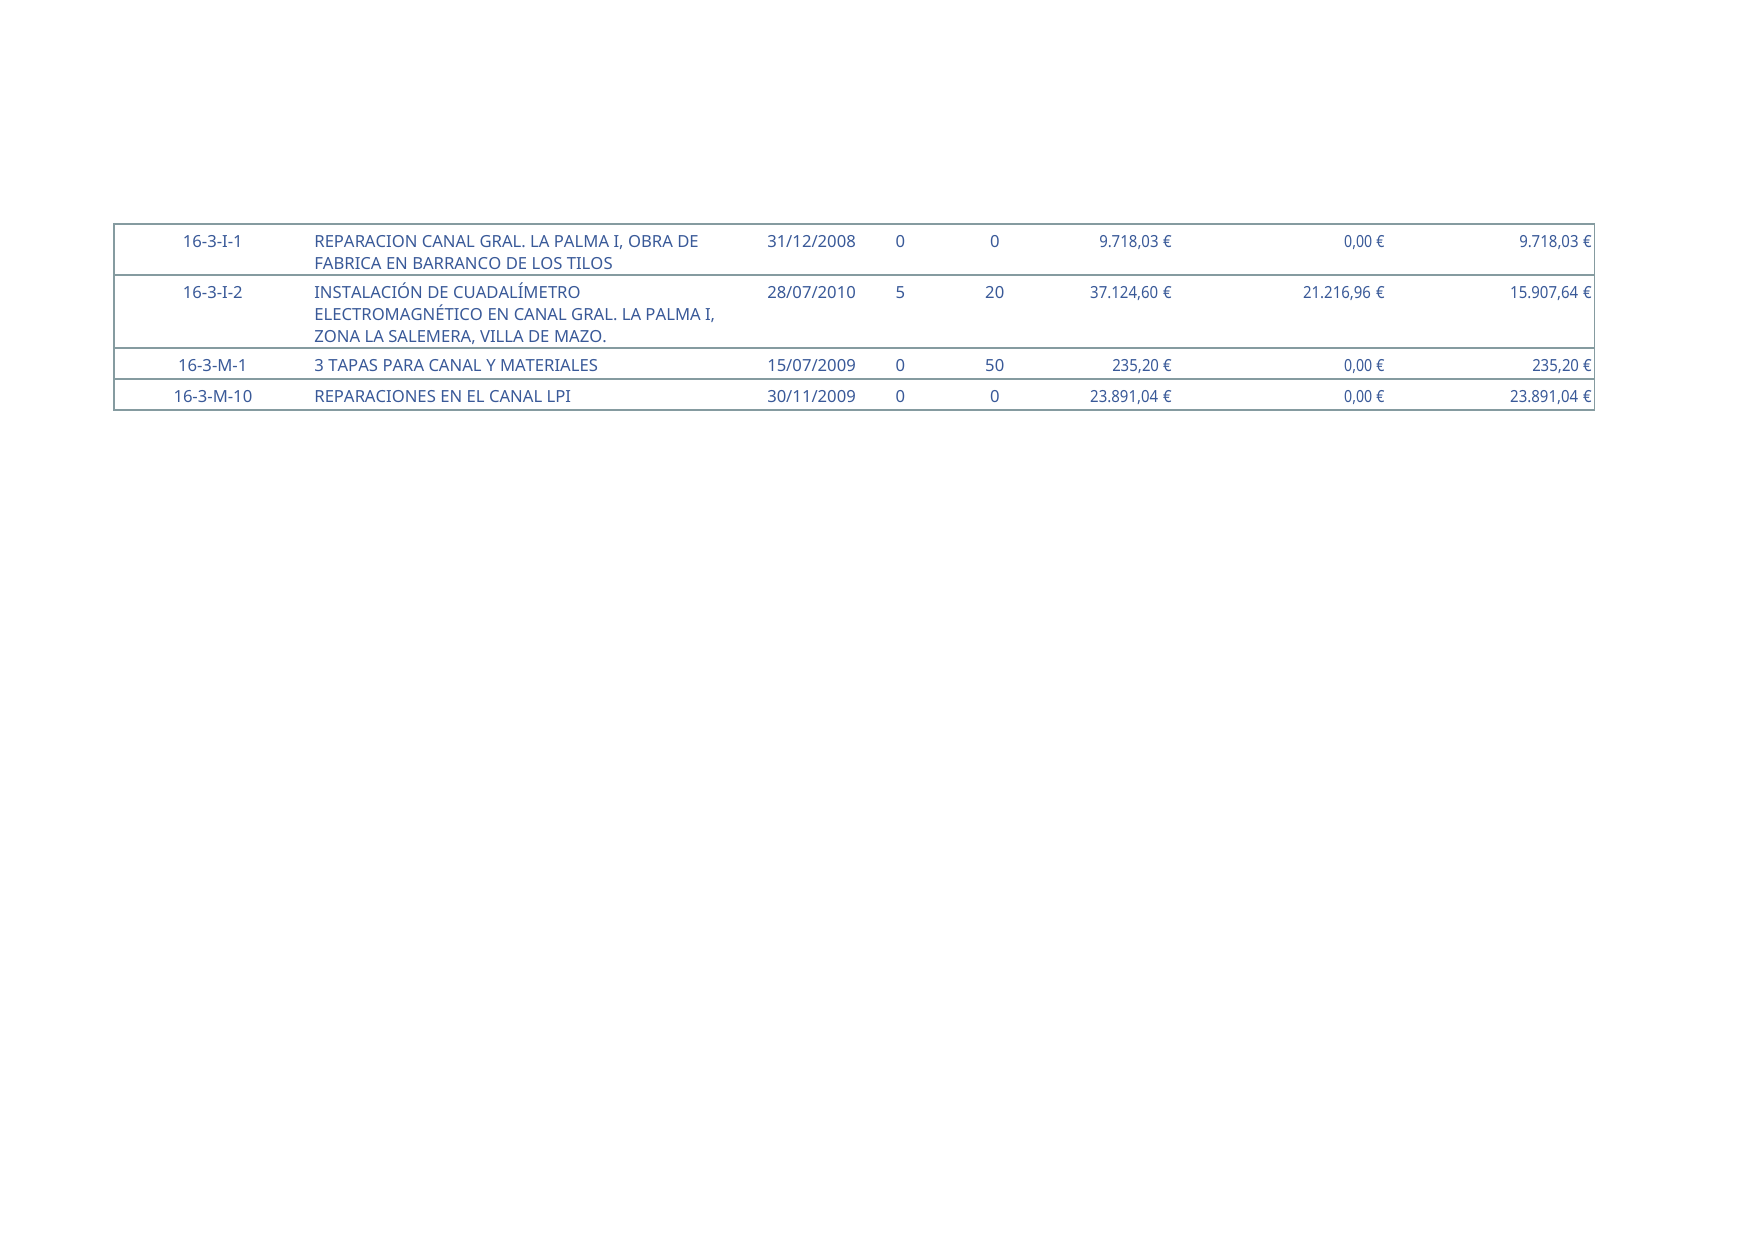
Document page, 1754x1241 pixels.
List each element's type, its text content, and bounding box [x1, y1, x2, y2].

table_cell 16-3-I-2 [115, 276, 299, 347]
table_cell 16-3-M-10 [115, 380, 299, 409]
table_cell 235,20 € [1409, 349, 1594, 378]
table_cell 50 [939, 349, 1083, 378]
table_cell 5 [876, 276, 939, 347]
table_cell 0 [876, 225, 939, 274]
table_cell 3 TAPAS PARA CANAL Y MATERIALES [299, 349, 747, 378]
table_cell 0 [876, 349, 939, 378]
table_cell 21.216,96 € [1224, 276, 1409, 347]
table_cell REPARACION CANAL GRAL. LA PALMA I, OBRA DE FABRICA EN BARRANCO DE LOS TILOS [299, 225, 747, 274]
table_cell 16-3-I-1 [115, 225, 299, 274]
table_cell 235,20 € [1084, 349, 1224, 378]
table_cell 15.907,64 € [1409, 276, 1594, 347]
table_cell 0 [939, 225, 1083, 274]
table_cell 0,00 € [1224, 225, 1409, 274]
table_cell 9.718,03 € [1084, 225, 1224, 274]
table_cell 23.891,04 € [1084, 380, 1224, 409]
table_cell 30/11/2009 [747, 380, 876, 409]
table_cell 20 [939, 276, 1083, 347]
table_cell 28/07/2010 [747, 276, 876, 347]
table_cell 0,00 € [1224, 349, 1409, 378]
table_cell 31/12/2008 [747, 225, 876, 274]
table_cell 0,00 € [1224, 380, 1409, 409]
table_cell 15/07/2009 [747, 349, 876, 378]
table_cell INSTALACIÓN DE CUADALÍMETRO ELECTROMAGNÉTICO EN CANAL GRAL. LA PALMA I, ZONA LA SALEMERA, VILLA DE MAZO. [299, 276, 747, 347]
table_cell REPARACIONES EN EL CANAL LPI [299, 380, 747, 409]
table_cell 16-3-M-1 [115, 349, 299, 378]
table_cell 9.718,03 € [1409, 225, 1594, 274]
table_cell 0 [939, 380, 1083, 409]
table_cell 23.891,04 € [1409, 380, 1594, 409]
table_cell 37.124,60 € [1084, 276, 1224, 347]
table_cell 0 [876, 380, 939, 409]
